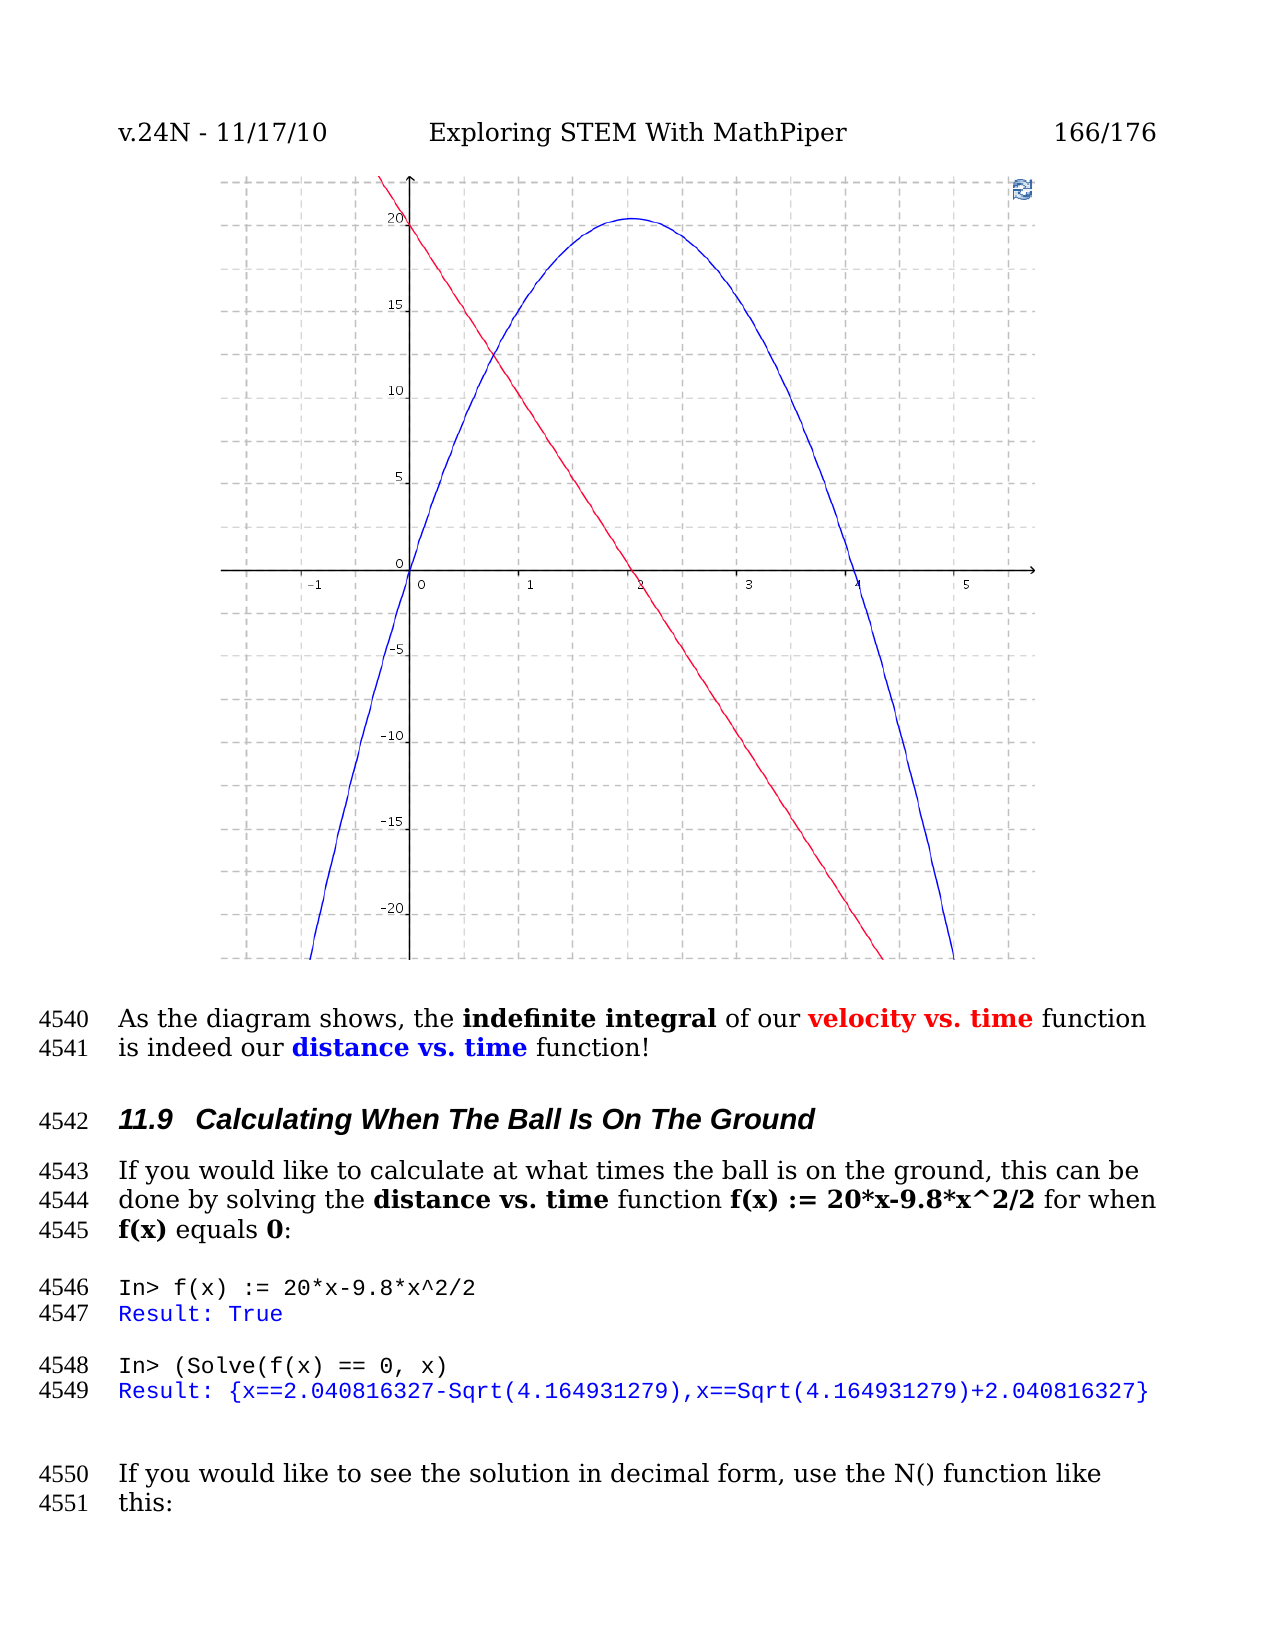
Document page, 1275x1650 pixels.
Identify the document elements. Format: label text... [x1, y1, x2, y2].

text Result: {x==2.040816327-Sqrt(4.164931279),x==Sqrt(4.164931279)+2.040816327} [118, 1380, 1157, 1406]
text In> f(x) := 20*x-9.8*x^2/2 [118, 1276, 1157, 1302]
text If you would like to calculate at what times the ball is on the ground, this can be done by solving the distance vs. time function f(x) := 20*x-9.8*x^2/2 for when f(x) equals 0: [118, 1156, 1157, 1244]
subtitle Calculating When The Ball Is On The Ground [118, 1102, 1157, 1135]
text If you would like to see the solution in decimal form, use the N() function like this: [118, 1459, 1157, 1517]
text As the diagram shows, the indefinite integral of our velocity vs. time function is indeed our distance vs. time function! [118, 1004, 1157, 1063]
picture [220, 176, 1035, 960]
text Result: True [118, 1302, 1157, 1328]
text In> (Solve(f(x) == 0, x) [118, 1354, 1157, 1380]
